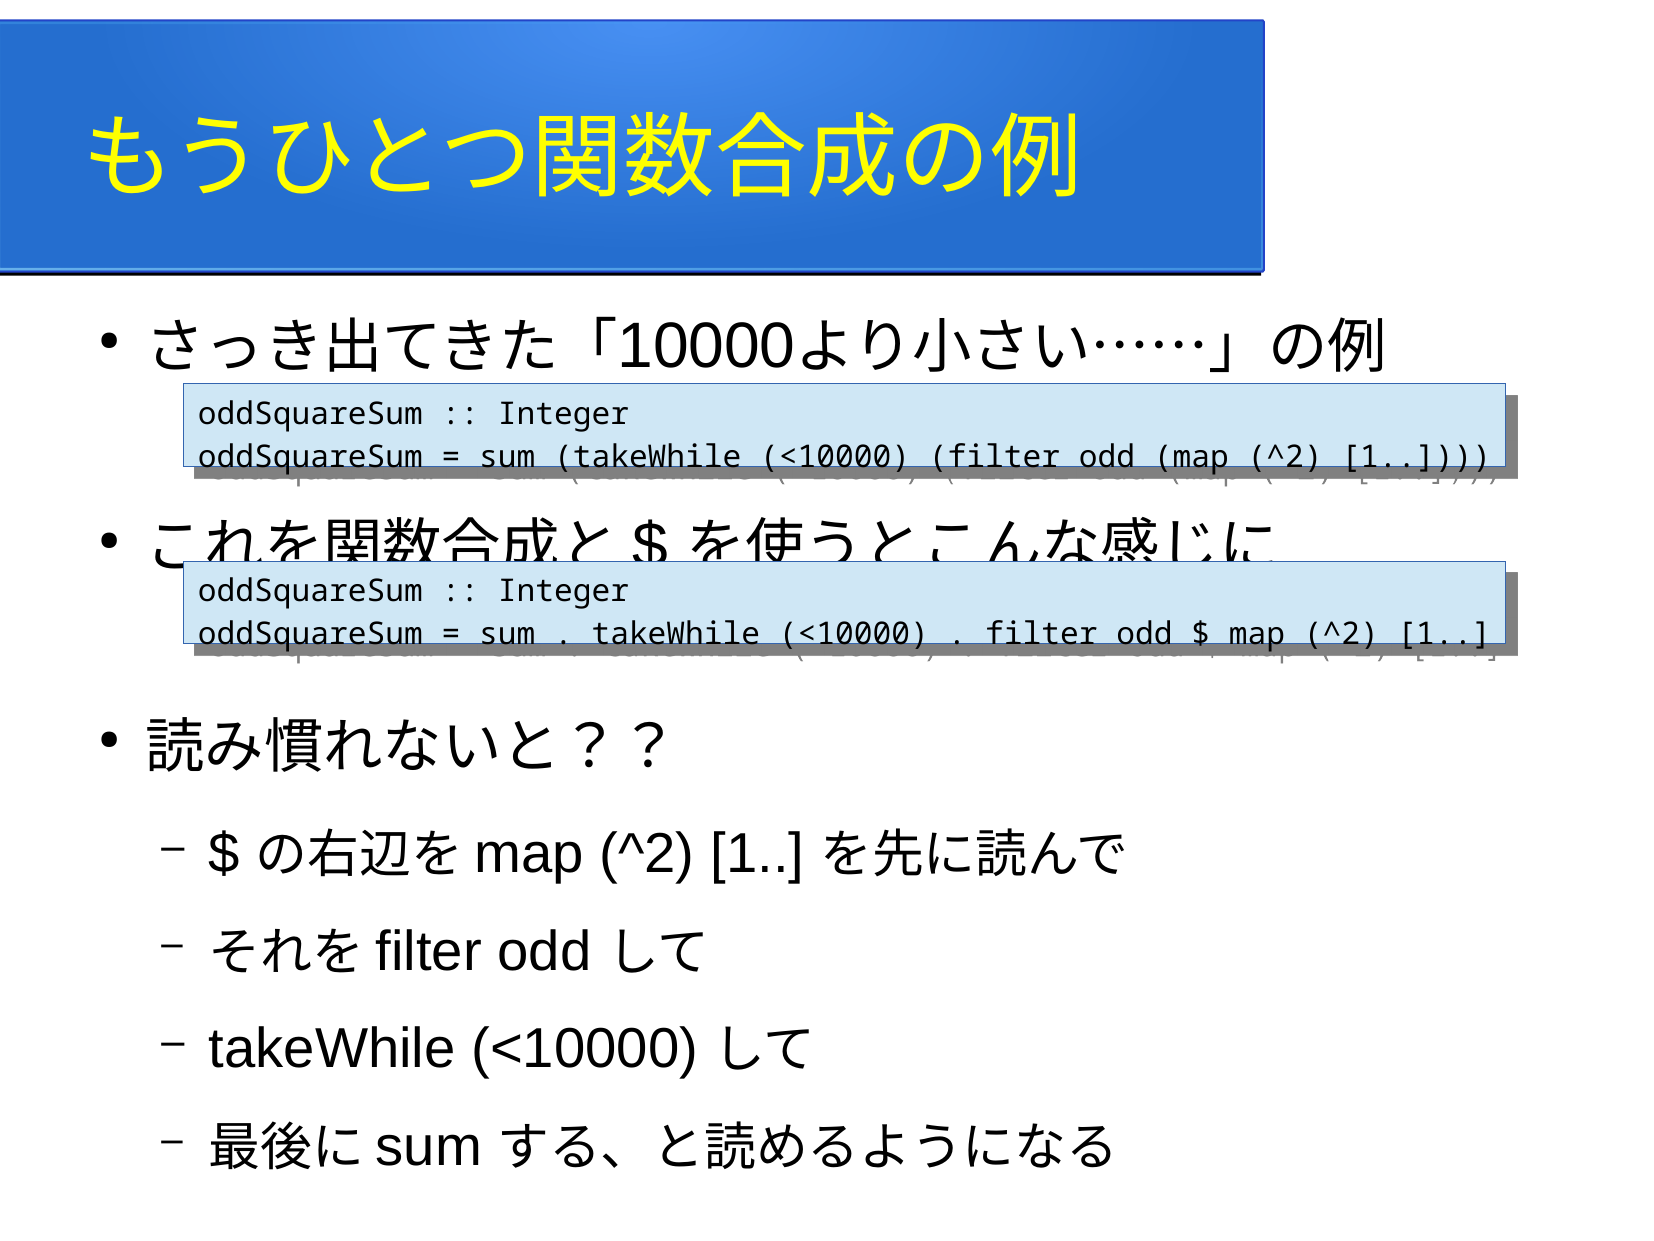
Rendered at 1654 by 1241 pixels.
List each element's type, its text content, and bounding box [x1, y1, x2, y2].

text_box oddSquareSum :: Integer oddSquareSum = sum . takeWhile (<10000) . filter odd $ map (^2) [1..] [183, 561, 1506, 644]
title もうひとつ関数合成の例 [82, 47, 1235, 252]
text_box oddSquareSum :: Integer oddSquareSum = sum (takeWhile (<10000) (filter odd (map (^2) [1..]))) [183, 383, 1506, 467]
list さっき出てきた「10000より小さい……」の例 これを関数合成と $ を使うとこんな感じに 読み慣れないと？？ $ の右辺を map (^2) [1..] を先に読んで それを filter odd して takeWhile (<10000) して 最後に sum する、と読めるようになる [82, 299, 1571, 1182]
